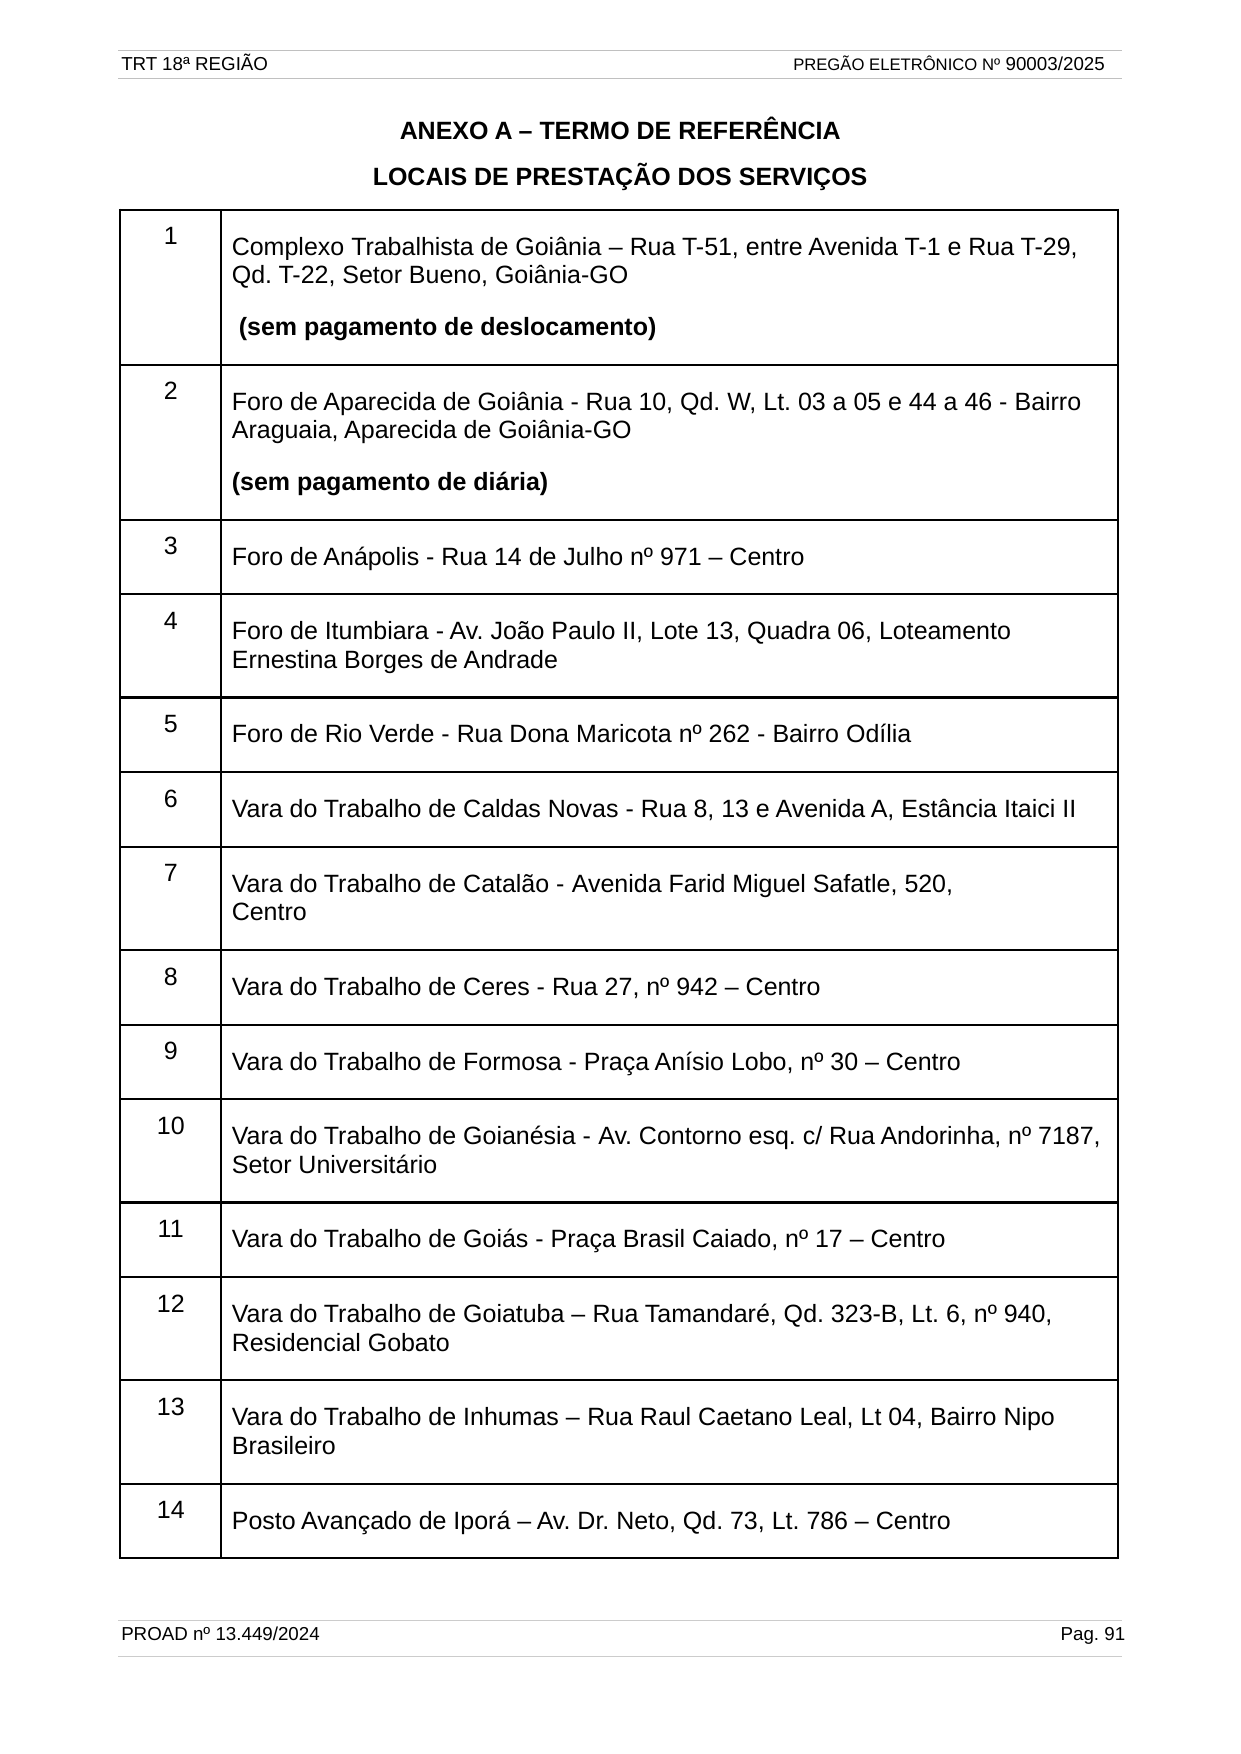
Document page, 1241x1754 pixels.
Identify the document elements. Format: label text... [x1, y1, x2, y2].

table_cell Foro de Aparecida de Goiânia - Rua 10, Qd. W, Lt. 03 a 05 e 44 a 46 - Bairro Araguaia, Aparecida de Goiânia-GO (sem pagamento de diária) [222, 366, 1117, 518]
text ANEXO A – TERMO DE REFERÊNCIA [118, 116, 1122, 144]
table_cell 4 [121, 595, 220, 696]
table_header 1 [121, 211, 220, 363]
table_cell 10 [121, 1100, 220, 1201]
text LOCAIS DE PRESTAÇÃO DOS SERVIÇOS [118, 162, 1122, 191]
table_cell 8 [121, 951, 220, 1023]
table_cell Vara do Trabalho de Goiás - Praça Brasil Caiado, nº 17 – Centro [222, 1204, 1117, 1276]
table_cell Vara do Trabalho de Goianésia - Av. Contorno esq. c/ Rua Andorinha, nº 7187, Setor Universitário [222, 1100, 1117, 1201]
table_cell Foro de Itumbiara - Av. João Paulo II, Lote 13, Quadra 06, Loteamento Ernestina Borges de Andrade [222, 595, 1117, 696]
table_cell 9 [121, 1026, 220, 1098]
table_cell 3 [121, 521, 220, 593]
table_cell 11 [121, 1204, 220, 1276]
table_cell Foro de Rio Verde - Rua Dona Maricota nº 262 - Bairro Odília [222, 699, 1117, 771]
table_cell Vara do Trabalho de Formosa - Praça Anísio Lobo, nº 30 – Centro [222, 1026, 1117, 1098]
table_cell 13 [121, 1381, 220, 1483]
table_cell 6 [121, 773, 220, 846]
table_cell 14 [121, 1485, 220, 1557]
table_cell Vara do Trabalho de Inhumas – Rua Raul Caetano Leal, Lt 04, Bairro Nipo Brasileiro [222, 1381, 1117, 1483]
table_cell Vara do Trabalho de Ceres - Rua 27, nº 942 – Centro [222, 951, 1117, 1023]
table_cell Vara do Trabalho de Caldas Novas - Rua 8, 13 e Avenida A, Estância Itaici II [222, 773, 1117, 846]
table_cell Foro de Anápolis - Rua 14 de Julho nº 971 – Centro [222, 521, 1117, 593]
table_cell 2 [121, 366, 220, 518]
table_cell Vara do Trabalho de Goiatuba – Rua Tamandaré, Qd. 323-B, Lt. 6, nº 940, Residencial Gobato [222, 1278, 1117, 1379]
table_header Complexo Trabalhista de Goiânia – Rua T-51, entre Avenida T-1 e Rua T-29, Qd. T-22, Setor Bueno, Goiânia-GO (sem pagamento de deslocamento) [222, 211, 1117, 363]
table_cell Vara do Trabalho de Catalão - Avenida Farid Miguel Safatle, 520, Centro [222, 848, 1117, 949]
table_cell Posto Avançado de Iporá – Av. Dr. Neto, Qd. 73, Lt. 786 – Centro [222, 1485, 1117, 1557]
table_cell 5 [121, 699, 220, 771]
table_cell 12 [121, 1278, 220, 1379]
table_cell 7 [121, 848, 220, 949]
